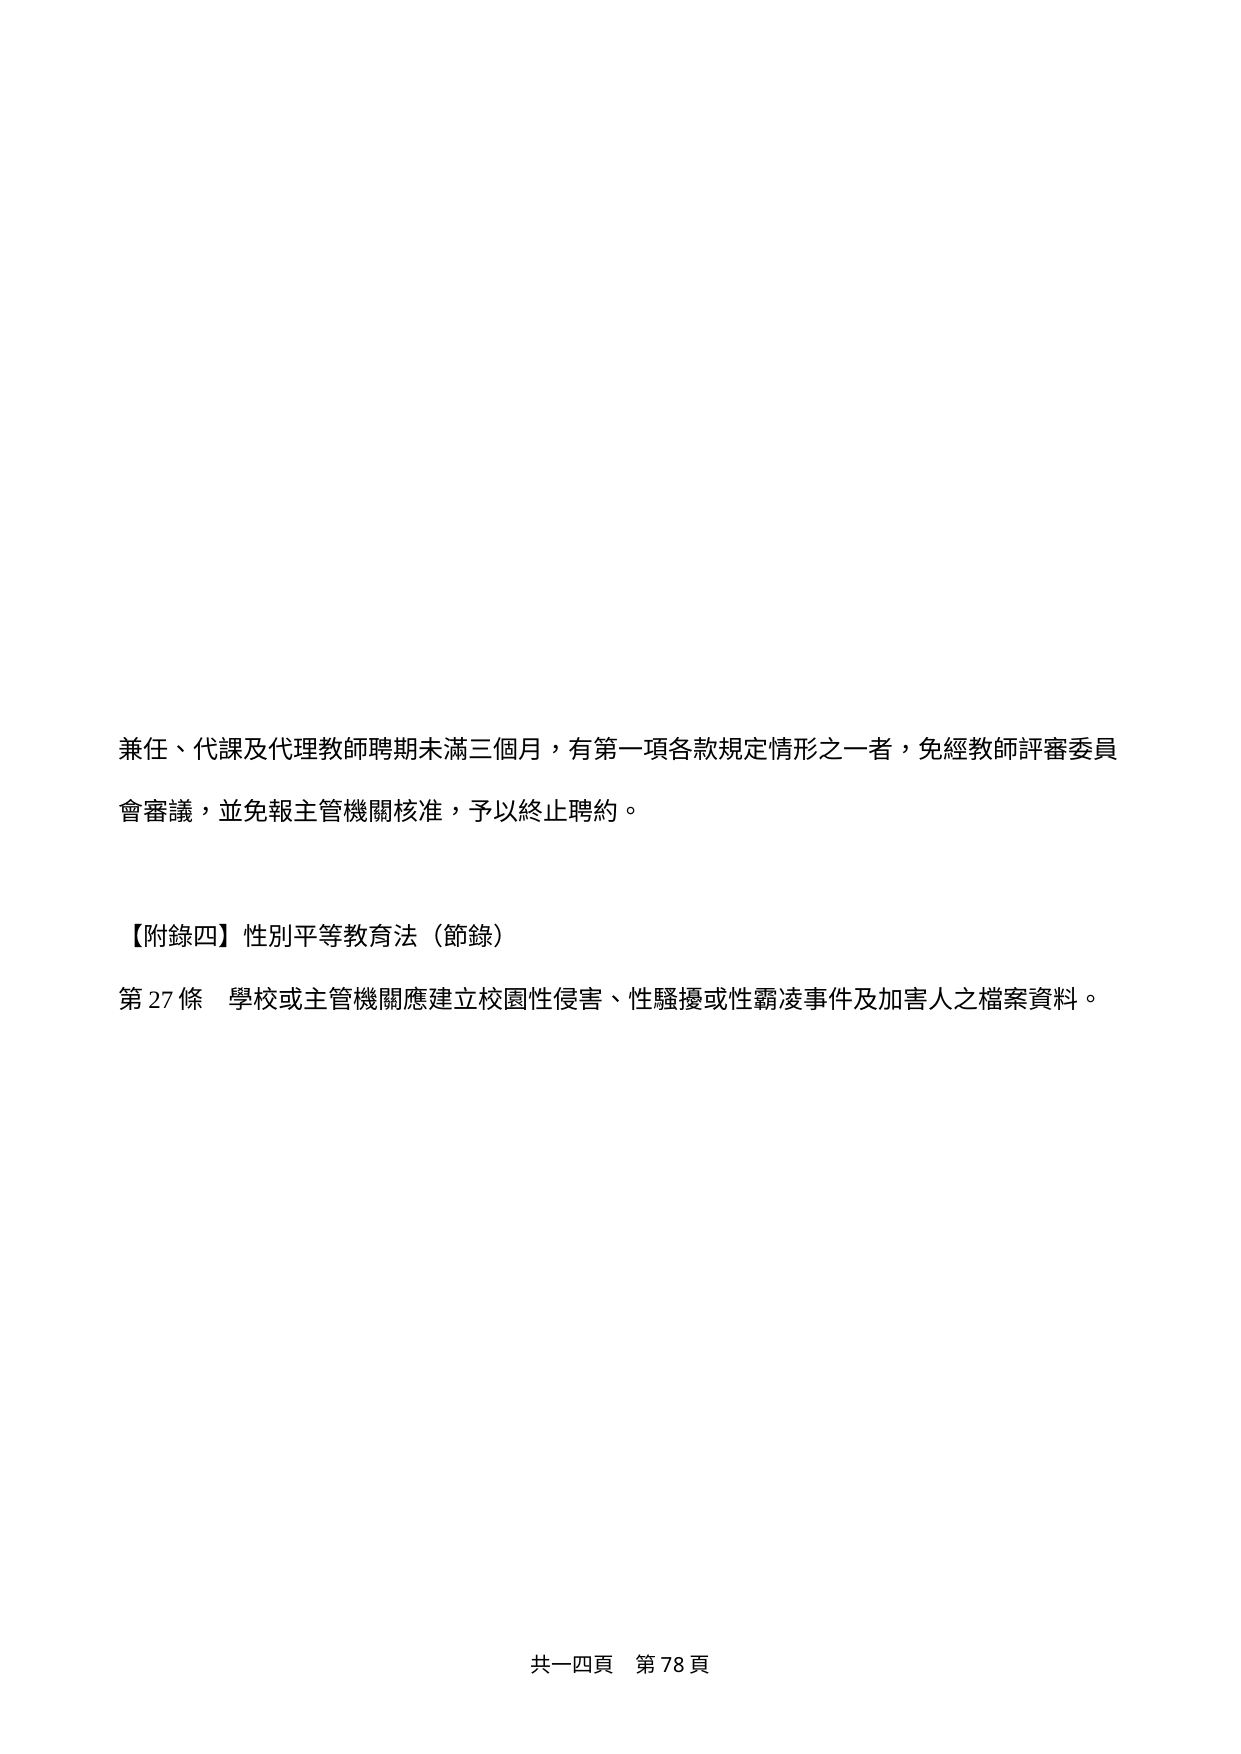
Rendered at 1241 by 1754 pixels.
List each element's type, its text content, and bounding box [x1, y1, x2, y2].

text 第27條 學校或主管機關應建立校園性侵害、性騷擾或性霸凌事件及加害人之檔案資料。 [118, 956, 1122, 1018]
text 兼任、代課及代理教師聘期未滿三個月，有第一項各款規定情形之一者，免經教師評審委員會審議，並免報主管機關核准，予以終止聘約。 [118, 706, 1122, 831]
text 【附錄四】性別平等教育法（節錄） [118, 893, 1122, 956]
